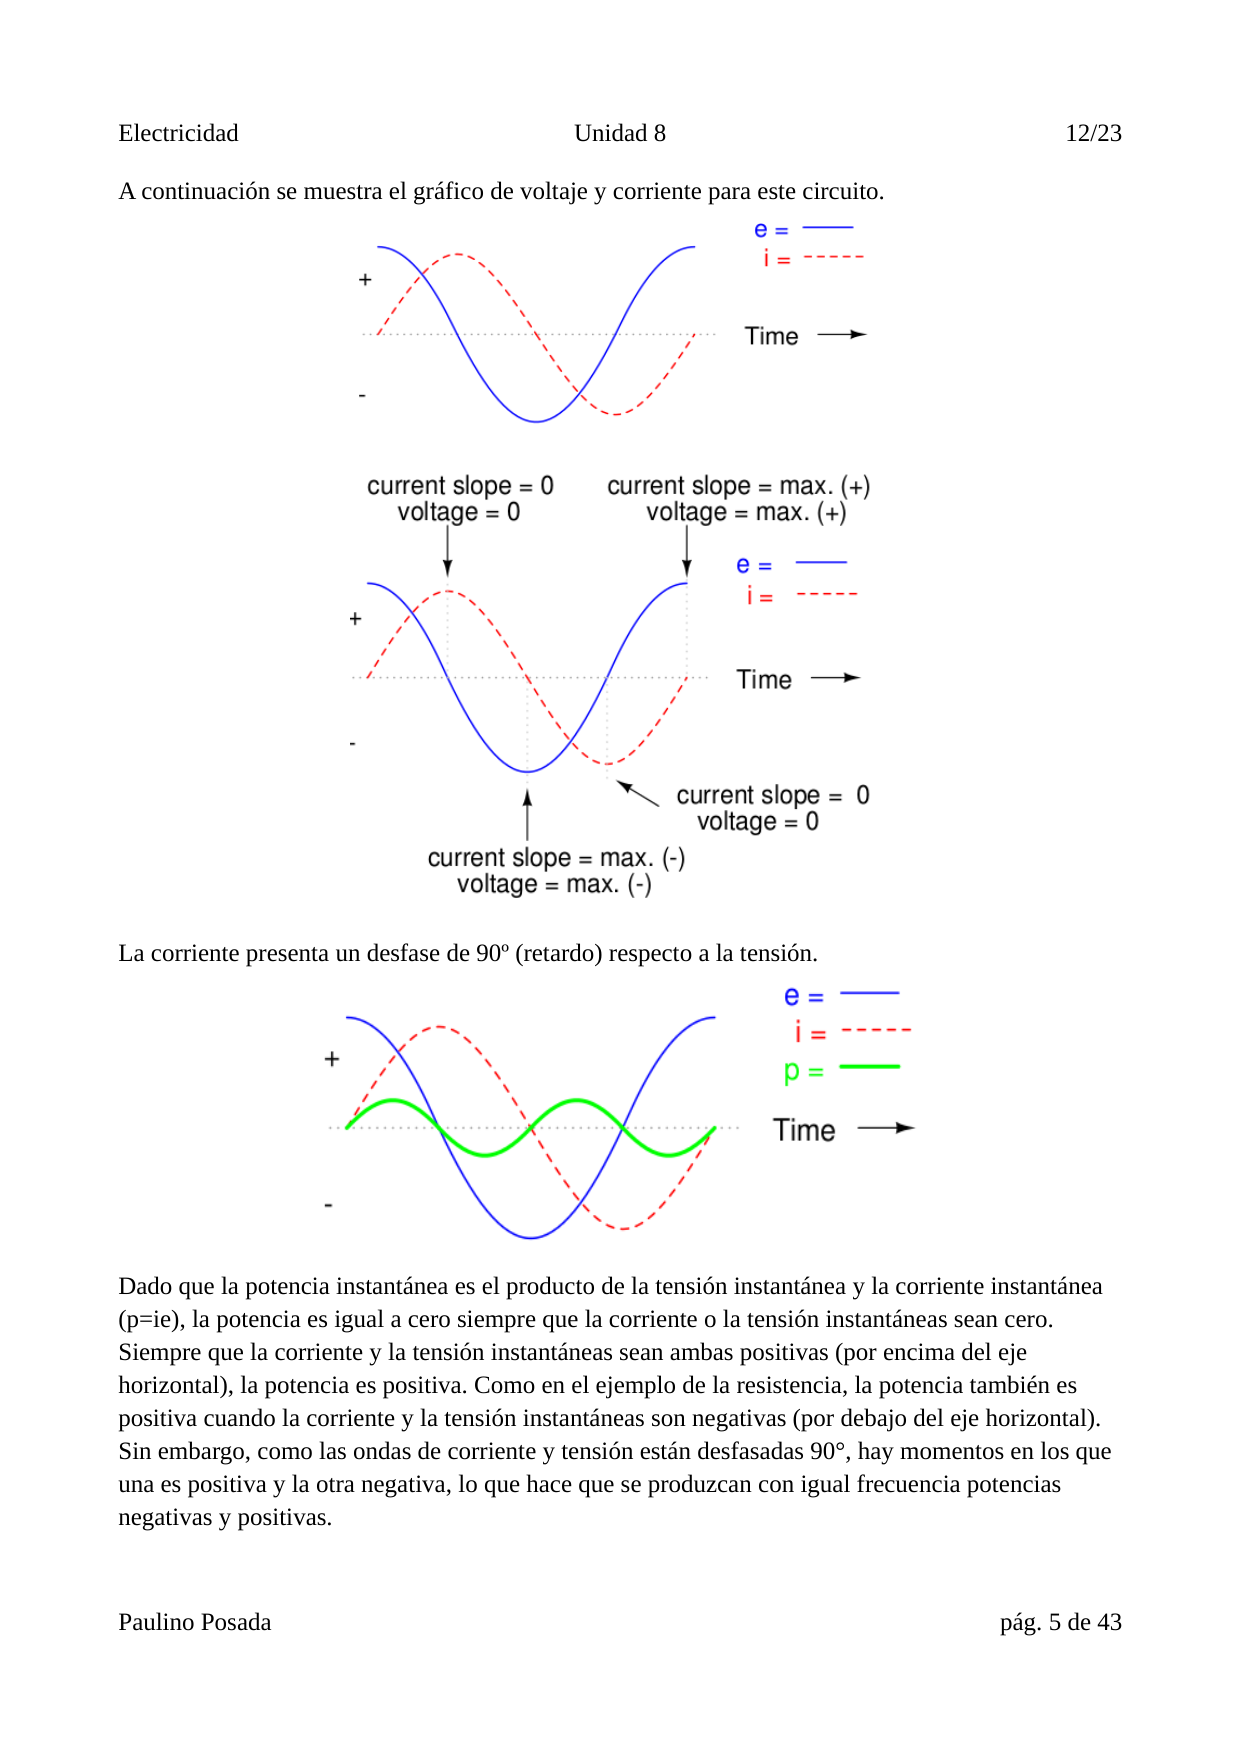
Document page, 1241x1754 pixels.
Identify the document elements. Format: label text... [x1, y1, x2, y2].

text La corriente presenta un desfase de 90º (retardo) respecto a la tensión. [118, 938, 1122, 967]
picture [350, 462, 890, 907]
picture [320, 985, 920, 1246]
picture [357, 223, 883, 431]
text A continuación se muestra el gráfico de voltaje y corriente para este circuito. [118, 176, 1122, 205]
text Dado que la potencia instantánea es el producto de la tensión instantánea y la corriente instantánea (p=ie), la potencia es igual a cero siempre que la corriente o la tensión instantáneas sean cero. Siempre que la corriente y la tensión instantáneas sean ambas positivas (por encima del eje horizontal), la potencia es positiva. Como en el ejemplo de la resistencia, la potencia también es positiva cuando la corriente y la tensión instantáneas son negativas (por debajo del eje horizontal). Sin embargo, como las ondas de corriente y tensión están desfasadas 90°, hay momentos en los que una es positiva y la otra negativa, lo que hace que se produzcan con igual frecuencia potencias negativas y positivas. [118, 1271, 1122, 1531]
